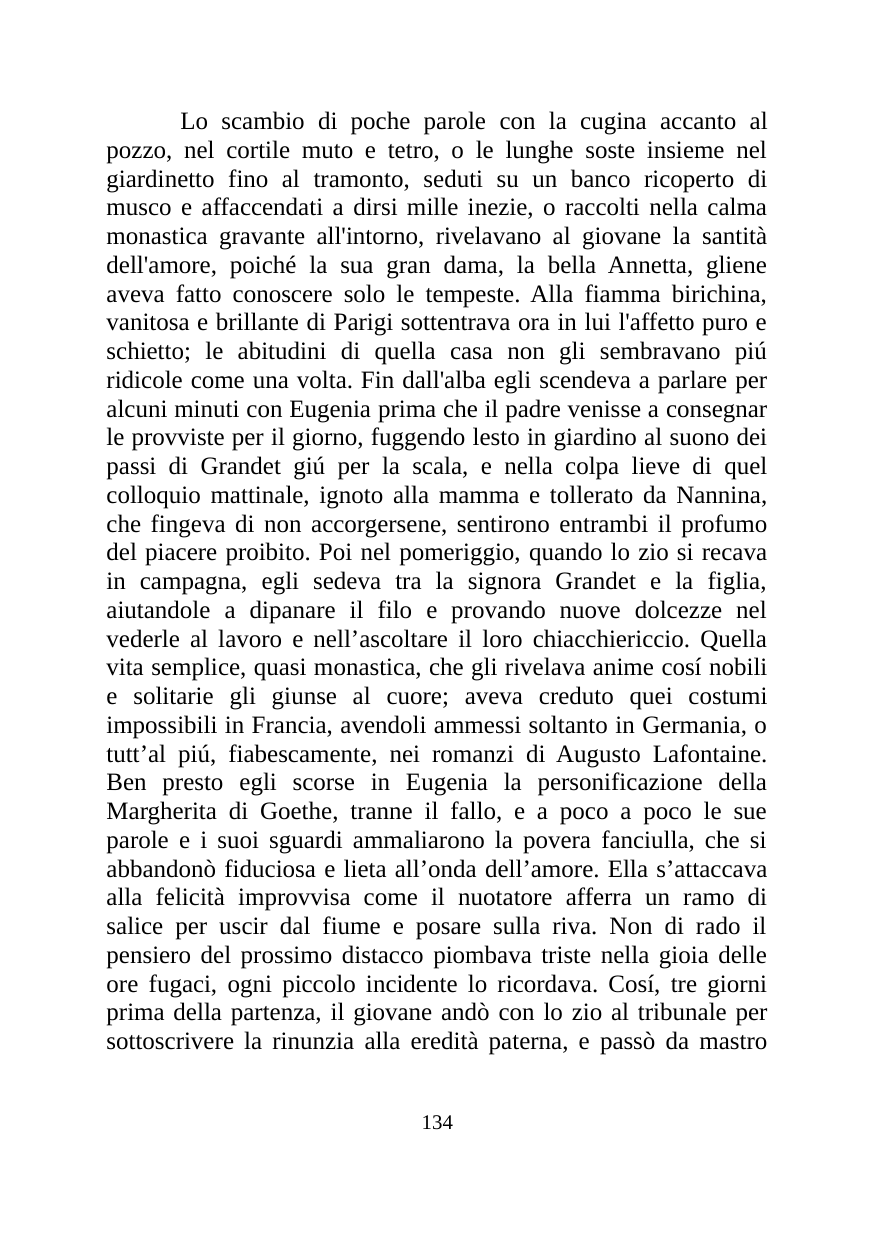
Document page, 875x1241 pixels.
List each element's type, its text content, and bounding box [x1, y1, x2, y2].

text Lo scambio di poche parole con la cugina accanto al pozzo, nel cortile muto e tetro, o le lunghe soste insieme nel giardinetto fino al tramonto, seduti su un banco ricoperto di musco e affaccendati a dirsi mille inezie, o raccolti nella calma monastica gravante all'intorno, rivelavano al giovane la santità dell'amore, poiché la sua gran dama, la bella Annetta, gliene aveva fatto conoscere solo le tempeste. Alla fiamma birichina, vanitosa e brillante di Parigi sottentrava ora in lui l'affetto puro e schietto; le abitudini di quella casa non gli sembravano piú ridicole come una volta. Fin dall'alba egli scendeva a parlare per alcuni minuti con Eugenia prima che il padre venisse a consegnar le provviste per il giorno, fuggendo lesto in giardino al suono dei passi di Grandet giú per la scala, e nella colpa lieve di quel colloquio mattinale, ignoto alla mamma e tollerato da Nannina, che fingeva di non accorgersene, sentirono entrambi il profumo del piacere proibito. Poi nel pomeriggio, quando lo zio si recava in campagna, egli sedeva tra la signora Grandet e la figlia, aiutandole a dipanare il filo e provando nuove dolcezze nel vederle al lavoro e nell’ascoltare il loro chiacchiericcio. Quella vita semplice, quasi monastica, che gli rivelava anime cosí nobili e solitarie gli giunse al cuore; aveva creduto quei costumi impossibili in Francia, avendoli ammessi soltanto in Germania, o tutt’al piú, fiabescamente, nei romanzi di Augusto Lafontaine. Ben presto egli scorse in Eugenia la personificazione della Margherita di Goethe, tranne il fallo, e a poco a poco le sue parole e i suoi sguardi ammaliarono la povera fanciulla, che si abbandonò fiduciosa e lieta all’onda dell’amore. Ella s’attaccava alla felicità improvvisa come il nuotatore afferra un ramo di salice per uscir dal fiume e posare sulla riva. Non di rado il pensiero del prossimo distacco piombava triste nella gioia delle ore fugaci, ogni piccolo incidente lo ricordava. Cosí, tre giorni prima della partenza, il giovane andò con lo zio al tribunale per sottoscrivere la rinunzia alla eredità paterna, e passò da mastro [106, 106, 768, 1055]
